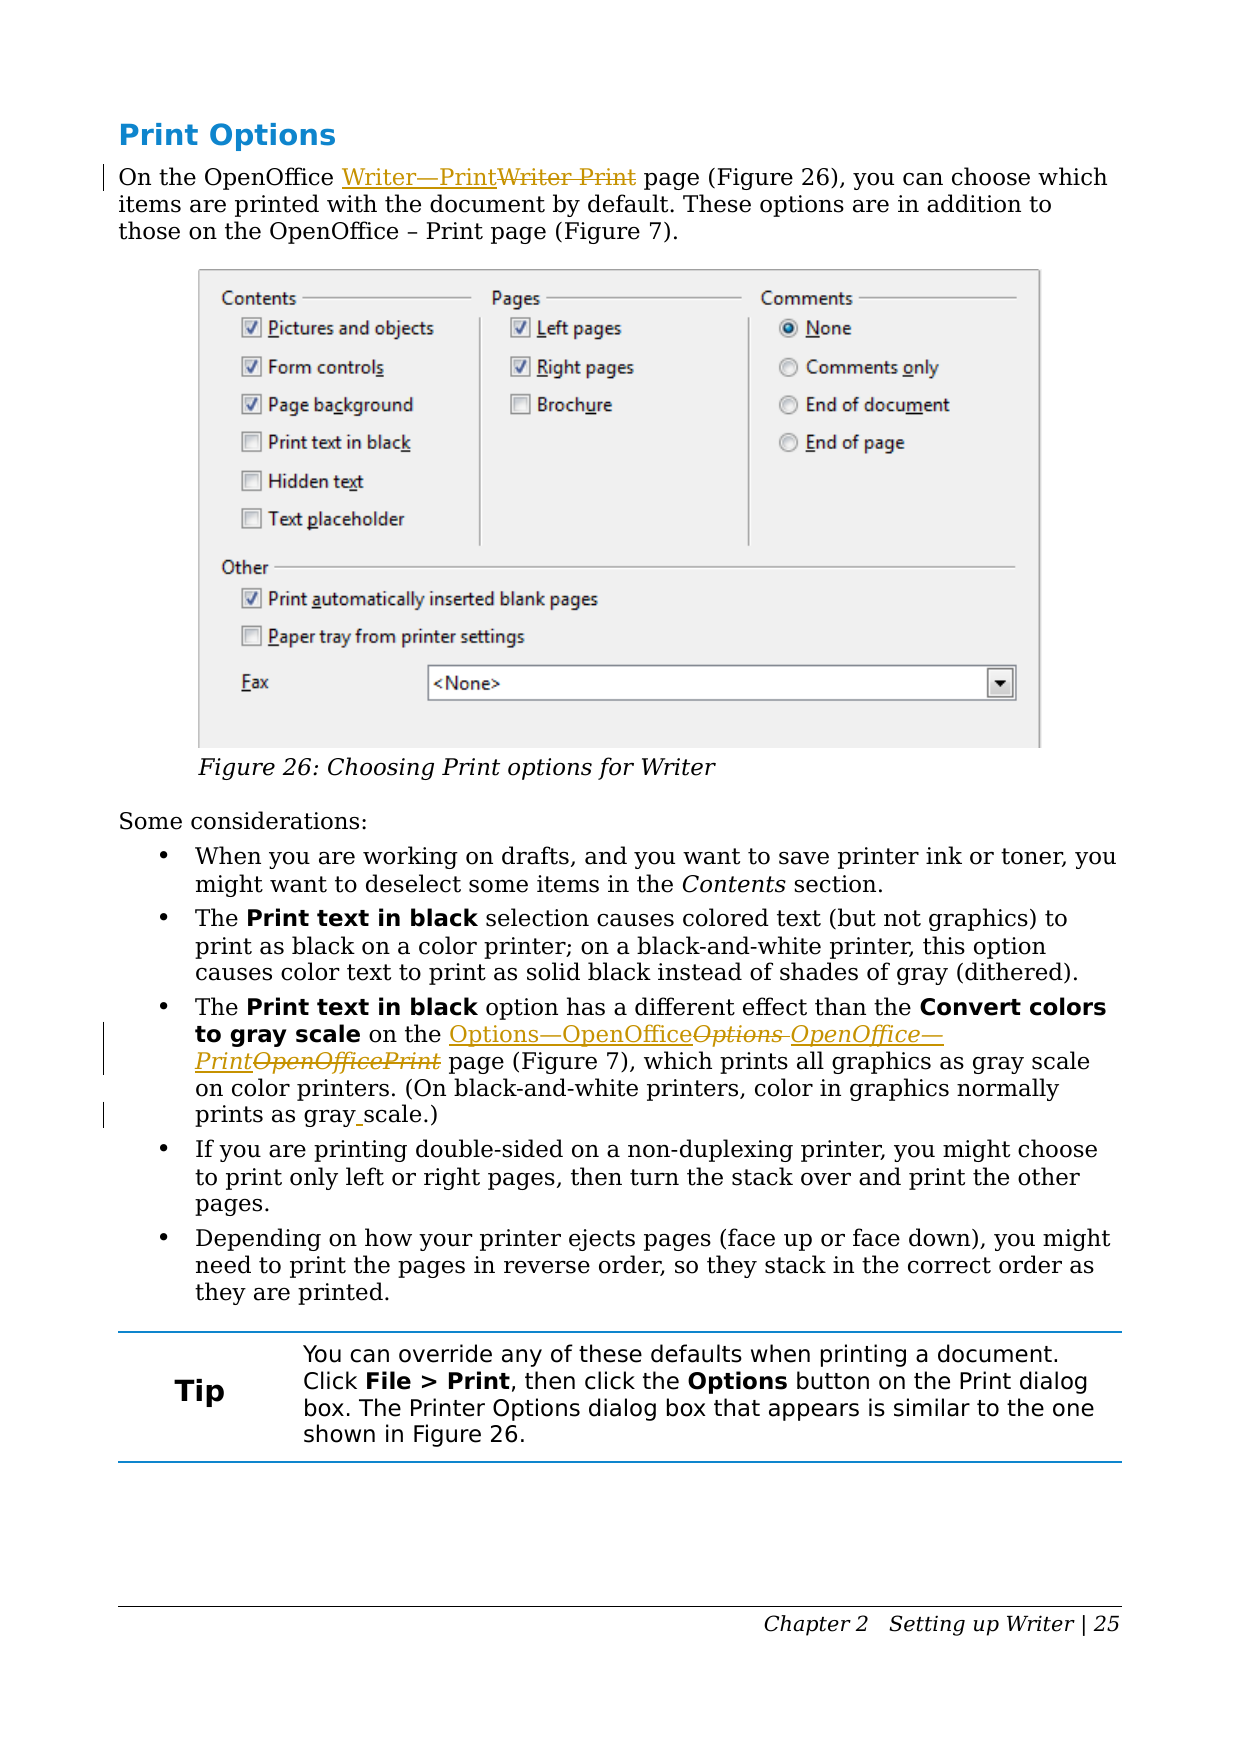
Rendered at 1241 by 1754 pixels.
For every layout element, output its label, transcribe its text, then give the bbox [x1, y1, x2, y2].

subtitle Print Options [118, 118, 1122, 152]
text Figure 26: Choosing Print options for Writer [198, 754, 1042, 781]
picture [198, 269, 1042, 748]
list When you are working on drafts, and you want to save printer ink or toner, you might want to deselect some items in the Contents section. [156, 842, 1122, 897]
table_header Tip [118, 1333, 281, 1461]
list The Print text in black option has a different effect than the Convert colors to gray scale on the Options—OpenOfficeOpenOffice—Print page (Figure 7), which prints all graphics as gray scale on color printers. (On black-and-white printers, color in graphics normally prints as gray scale.) [156, 992, 1122, 1128]
list Some considerations: [118, 808, 1122, 835]
list The Print text in black selection causes colored text (but not graphics) to print as black on a color printer; on a black-and-white printer, this option causes color text to print as solid black instead of shades of gray (dithered). [156, 904, 1122, 986]
text On the OpenOffice Writer—Print page (Figure 26), you can choose which items are printed with the document by default. These options are in addition to those on the OpenOffice – Print page (Figure 7). [118, 164, 1122, 244]
list If you are printing double-sided on a non-duplexing printer, you might choose to print only left or right pages, then turn the stack over and print the other pages. [156, 1134, 1122, 1217]
list Depending on how your printer ejects pages (face up or face down), you might need to print the pages in reverse order, so they stack in the correct order as they are printed. [156, 1223, 1122, 1306]
table_header You can override any of these defaults when printing a document. Click File > Print, then click the Options button on the Print dialog box. The Printer Options dialog box that appears is similar to the one shown in Figure 26. [281, 1333, 1122, 1461]
